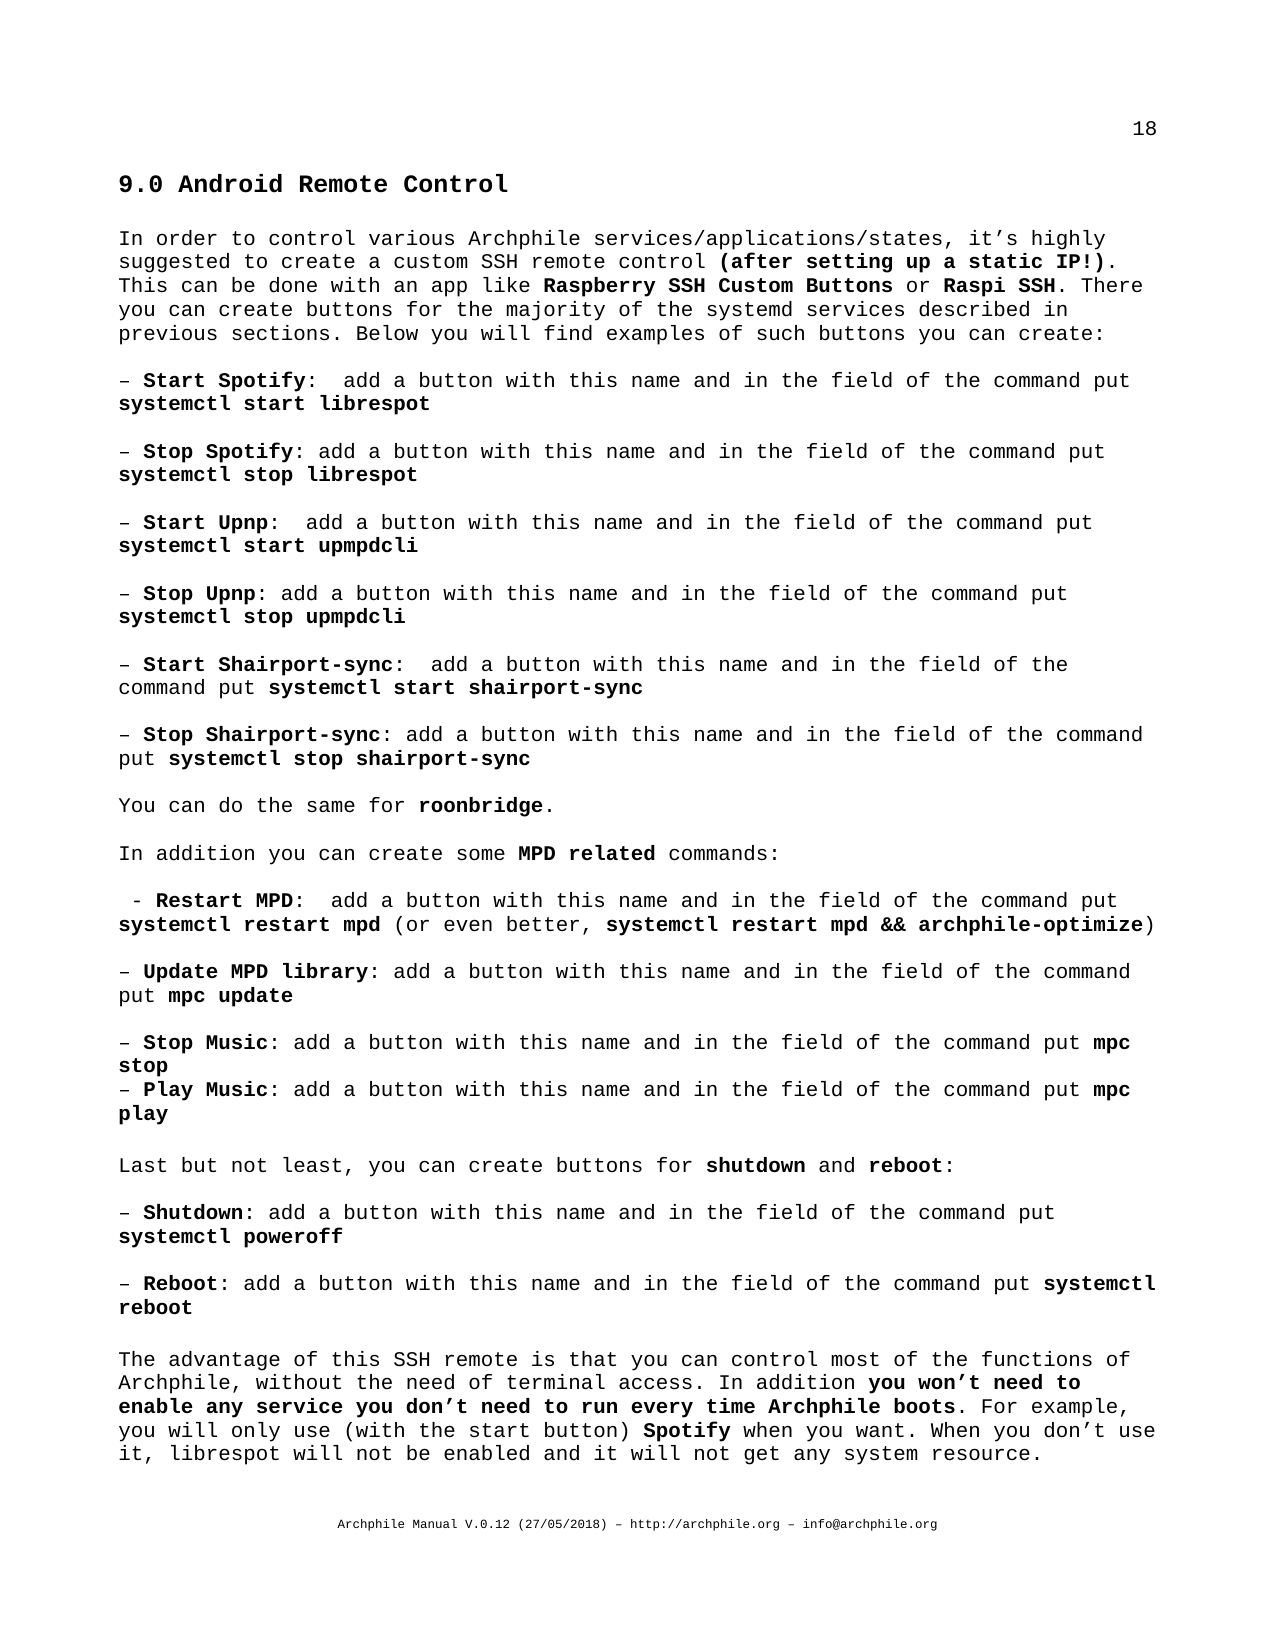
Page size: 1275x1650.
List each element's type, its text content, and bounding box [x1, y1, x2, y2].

text – Stop Spotify: add a button with this name and in the field of the command put systemctl stop librespot [118, 441, 1157, 488]
text – Reboot: add a button with this name and in the field of the command put systemctl reboot [118, 1273, 1157, 1320]
text – Start Upnp: add a button with this name and in the field of the command put systemctl start upmpdcli [118, 512, 1157, 559]
text – Stop Upnp: add a button with this name and in the field of the command put systemctl stop upmpdcli [118, 583, 1157, 630]
text - Restart MPD: add a button with this name and in the field of the command put systemctl restart mpd (or even better, systemctl restart mpd && archphile-optimize) [118, 890, 1157, 937]
text The advantage of this SSH remote is that you can control most of the functions of Archphile, without the need of terminal access. In addition you won’t need to enable any service you don’t need to run every time Archphile boots. For example, you will only use (with the start button) Spotify when you want. When you don’t use it, librespot will not be enabled and it will not get any system resource. [118, 1349, 1157, 1467]
text In addition you can create some MPD related commands: [118, 843, 1157, 866]
text In order to control various Archphile services/applications/states, it’s highly suggested to create a custom SSH remote control (after setting up a static IP!). This can be done with an app like Raspberry SSH Custom Buttons or Raspi SSH. There you can create buttons for the majority of the systemd services described in previous sections. Below you will find examples of such buttons you can create: [118, 228, 1157, 346]
text – Start Spotify: add a button with this name and in the field of the command put systemctl start librespot [118, 370, 1157, 417]
text – Stop Music: add a button with this name and in the field of the command put mpc stop [118, 1032, 1157, 1079]
text – Start Shairport-sync: add a button with this name and in the field of the command put systemctl start shairport-sync [118, 653, 1157, 701]
text – Stop Shairport-sync: add a button with this name and in the field of the command put systemctl stop shairport-sync [118, 724, 1157, 772]
text – Play Music: add a button with this name and in the field of the command put mpc play [118, 1079, 1157, 1126]
text You can do the same for roonbridge. [118, 795, 1157, 819]
text Last but not least, you can create buttons for shutdown and reboot: [118, 1155, 1157, 1178]
text – Update MPD library: add a button with this name and in the field of the command put mpc update [118, 961, 1157, 1008]
text 9.0 Android Remote Control [118, 171, 1157, 199]
text – Shutdown: add a button with this name and in the field of the command put systemctl poweroff [118, 1202, 1157, 1249]
